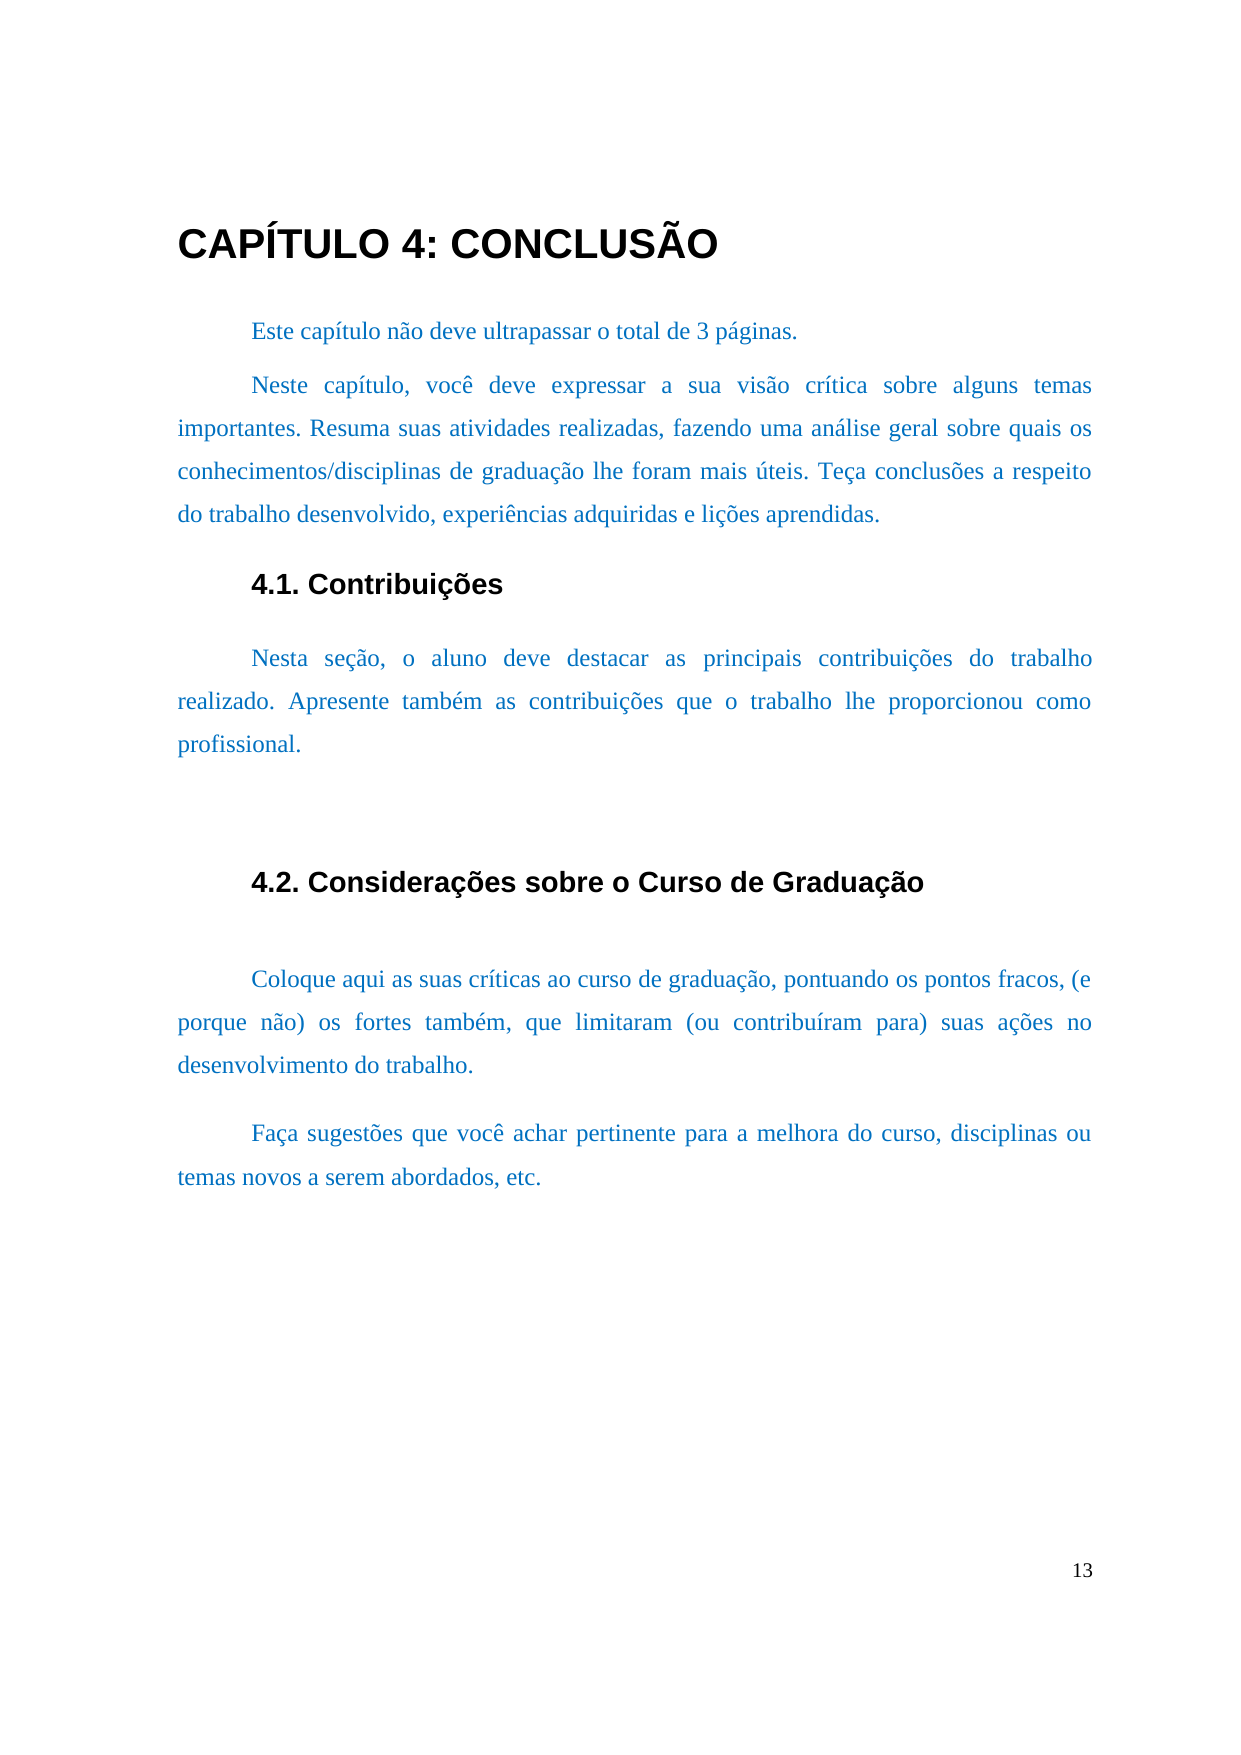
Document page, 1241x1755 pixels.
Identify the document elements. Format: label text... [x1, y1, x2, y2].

text Nesta seção, o aluno deve destacar as principais contribuições do trabalho realizado. Apresente também as contribuições que o trabalho lhe proporcionou como profissional. [177, 643, 1093, 758]
subtitle 4.1. Contribuições [177, 567, 1093, 601]
text Faça sugestões que você achar pertinente para a melhora do curso, disciplinas ou temas novos a serem abordados, etc. [177, 1118, 1093, 1190]
text Coloque aqui as suas críticas ao curso de graduação, pontuando os pontos fracos, (e porque não) os fortes também, que limitaram (ou contribuíram para) suas ações no desenvolvimento do trabalho. [177, 964, 1093, 1079]
subtitle 4.2. Considerações sobre o Curso de Graduação [177, 865, 1093, 899]
text Neste capítulo, você deve expressar a sua visão crítica sobre alguns temas importantes. Resuma suas atividades realizadas, fazendo uma análise geral sobre quais os conhecimentos/disciplinas de graduação lhe foram mais úteis. Teça conclusões a respeito do trabalho desenvolvido, experiências adquiridas e lições aprendidas. [177, 370, 1093, 528]
text Este capítulo não deve ultrapassar o total de 3 páginas. [177, 316, 1093, 345]
subtitle CAPÍTULO 4: CONCLUSÃO [177, 219, 1093, 267]
